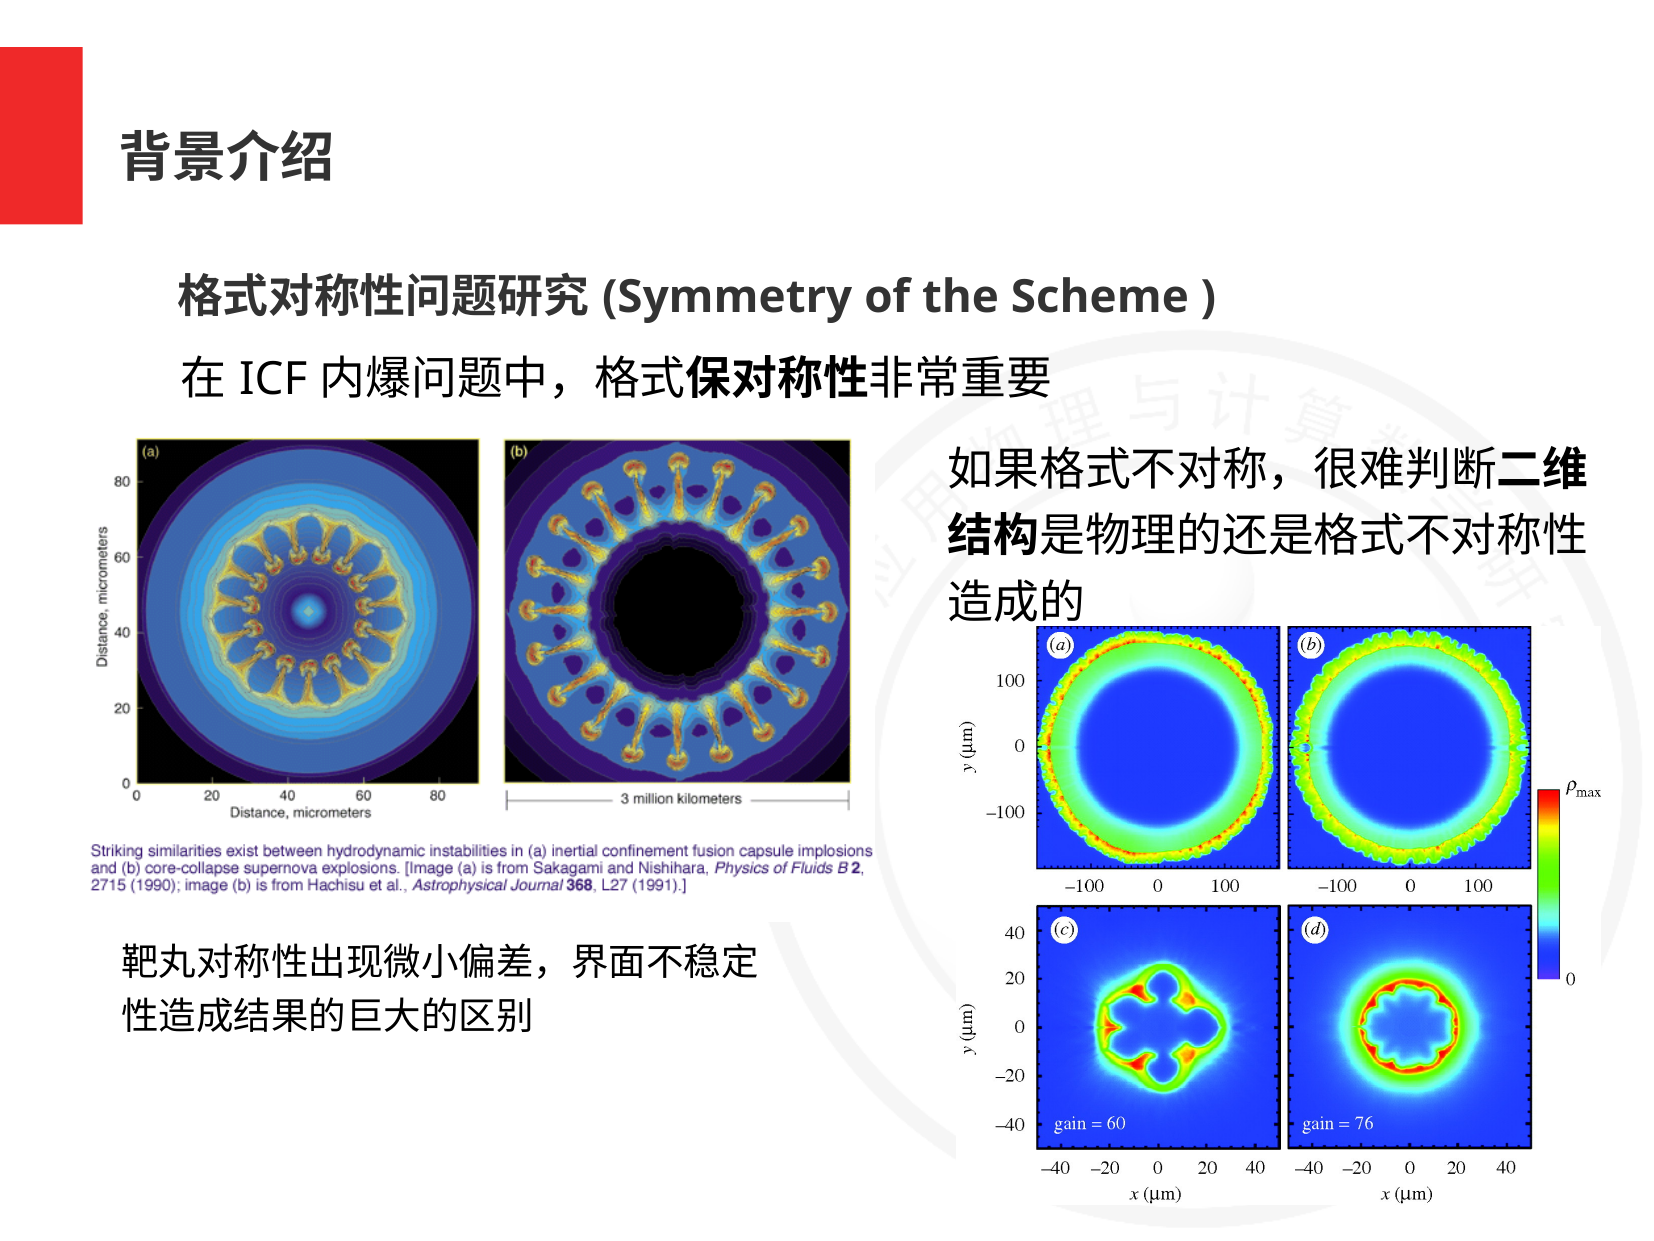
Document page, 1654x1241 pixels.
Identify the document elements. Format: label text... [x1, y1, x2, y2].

title 背景介绍 [118, 49, 1571, 257]
text_box 在ICF内爆问题中，格式保对称性非常重要 [165, 283, 1394, 426]
picture [1046, 592, 1056, 600]
picture [1046, 603, 1056, 614]
list 格式对称性问题研究(Symmetry of the Scheme ) [106, 259, 1654, 426]
text_box 靶丸对称性出现微小偏差，界面不稳定性造成结果的巨大的区别 [106, 924, 792, 1063]
picture [70, 408, 1654, 1241]
text_box 如果格式不对称，很难判断二维结构是物理的还是格式不对称性造成的 [933, 425, 1630, 592]
